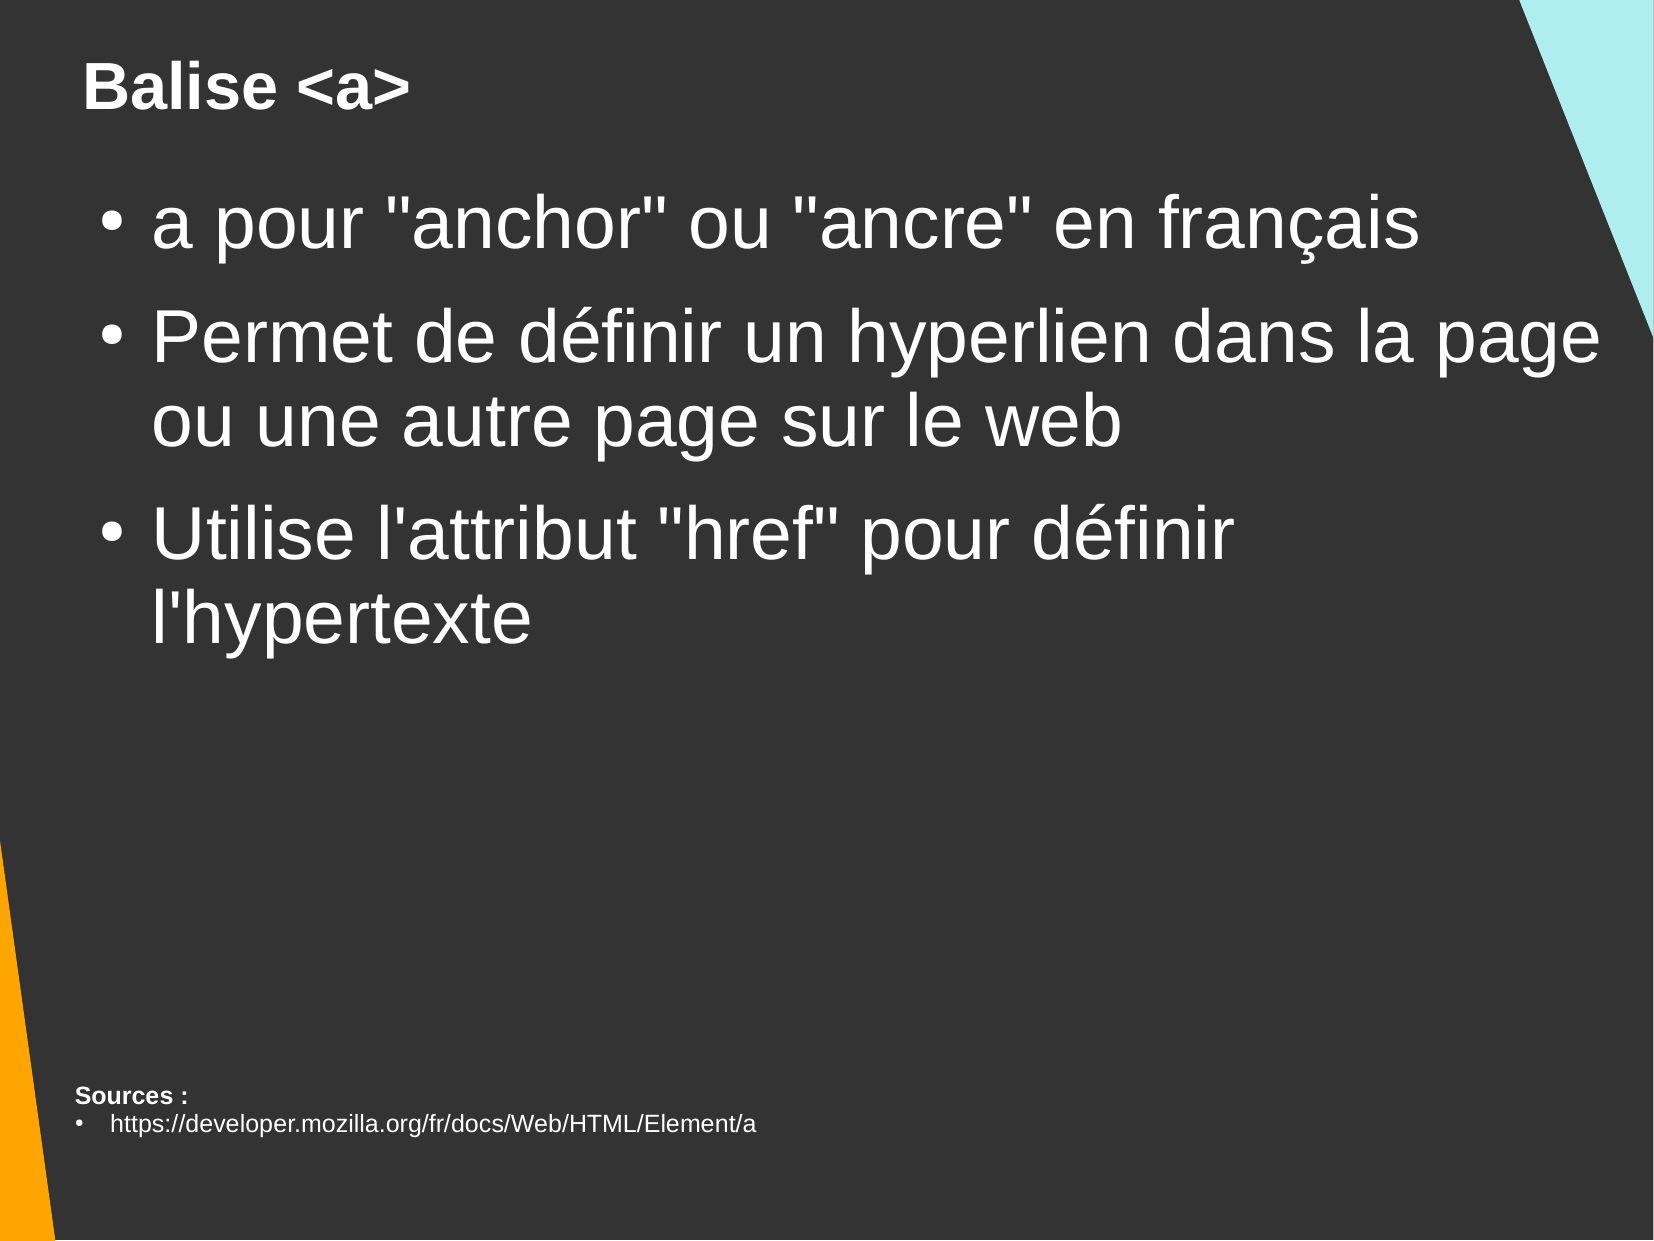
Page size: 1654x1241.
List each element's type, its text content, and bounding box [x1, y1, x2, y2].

text_box [0, 840, 56, 1241]
text_box Sources : https://developer.mozilla.org/fr/docs/Web/HTML/Element/a [60, 1074, 1546, 1241]
title Balise <a> [82, 49, 1571, 152]
text_box [1519, 0, 1654, 340]
list a pour "anchor" ou "ancre" en français Permet de définir un hyperlien dans la page ou une autre page sur le web Utilise l'attribut "href" pour définir l'hypertexte [80, 180, 1605, 839]
